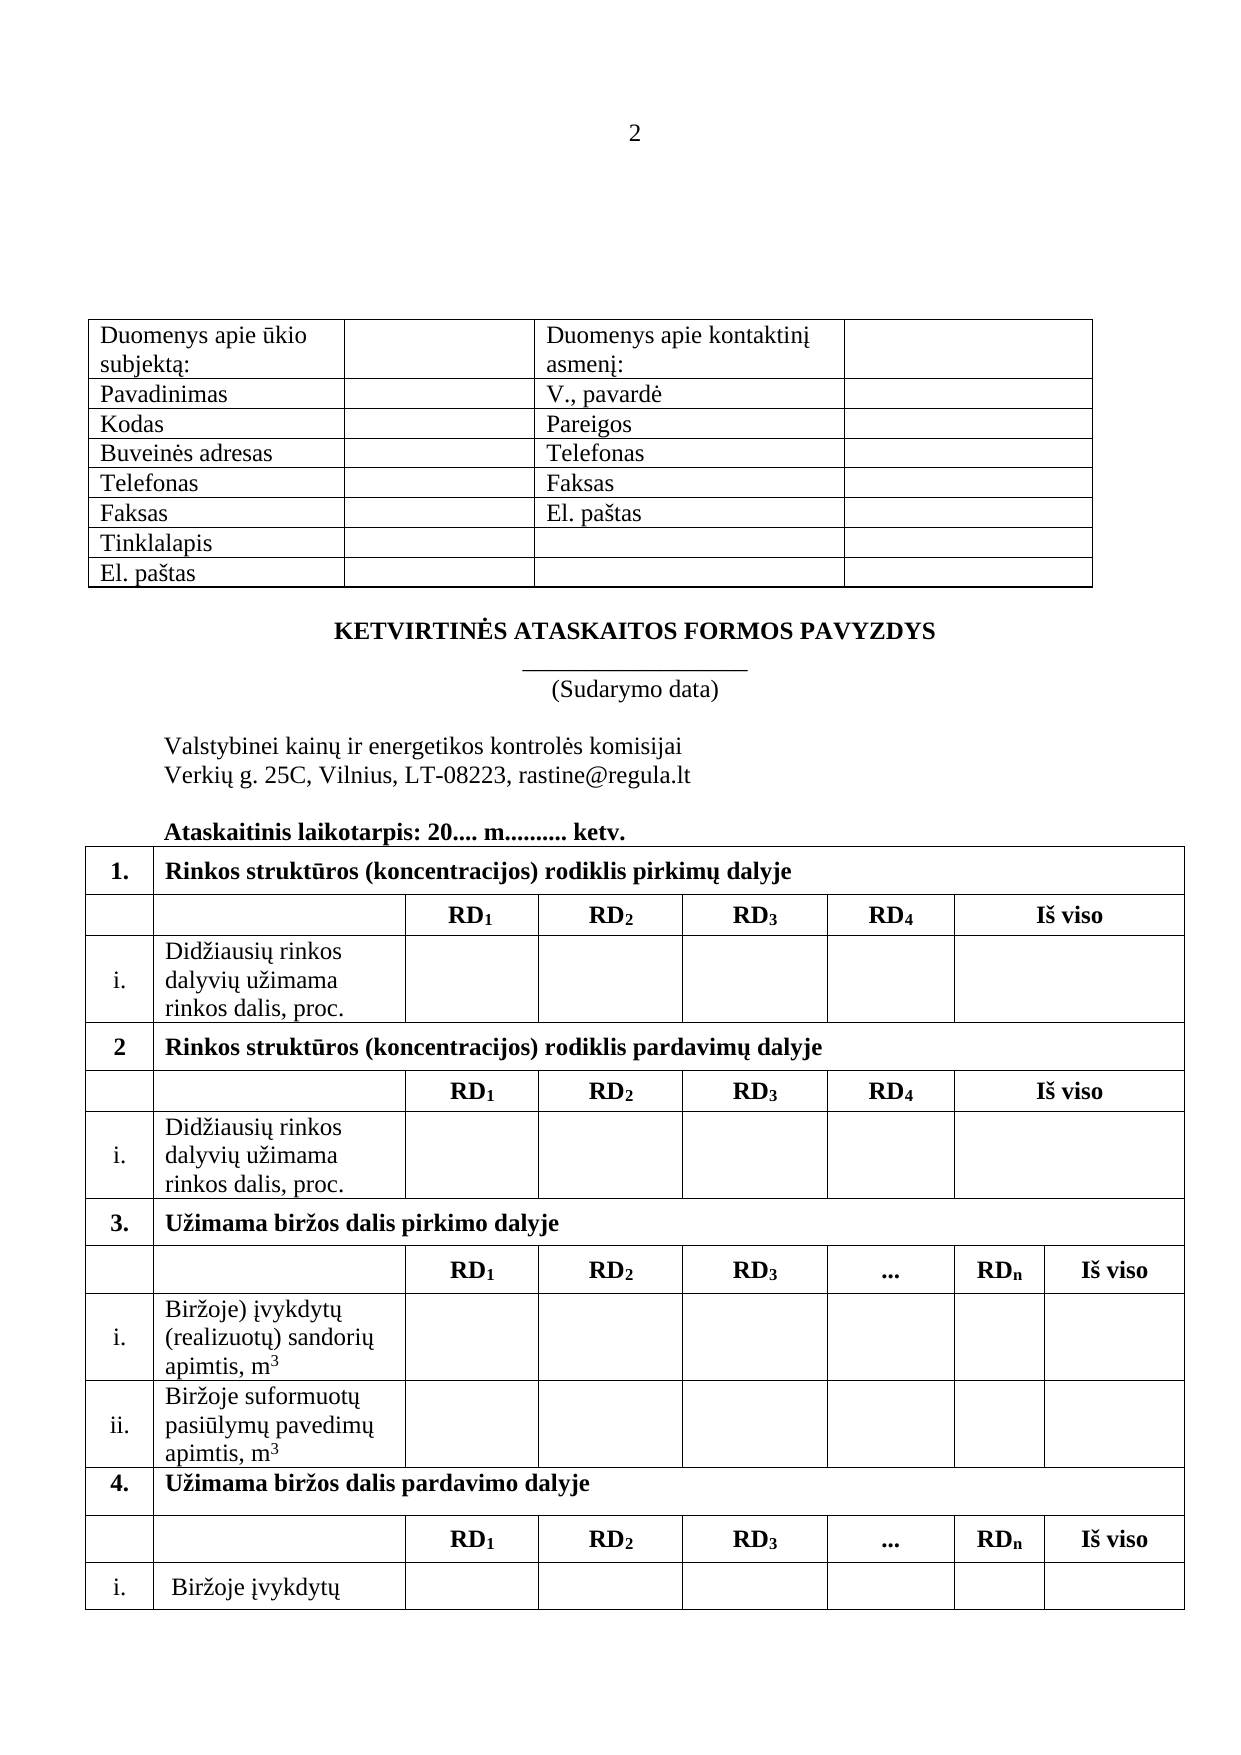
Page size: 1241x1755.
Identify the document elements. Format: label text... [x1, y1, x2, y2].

table_cell El. paštas [535, 498, 844, 527]
table_cell [406, 1112, 538, 1198]
table_cell [539, 936, 682, 1022]
table_cell [86, 1071, 153, 1111]
table_cell V., pavardė [535, 379, 844, 408]
table_cell 4. [86, 1468, 153, 1514]
table_cell Telefonas [89, 468, 344, 497]
table_cell Biržoje įvykdytų [154, 1563, 405, 1609]
table_cell Iš viso [1045, 1516, 1184, 1562]
table_cell i. [86, 1112, 153, 1198]
table_cell [845, 528, 1092, 557]
table_cell [86, 1516, 153, 1562]
table_cell Pavadinimas [89, 379, 344, 408]
table_cell Buveinės adresas [89, 439, 344, 467]
table_cell [1045, 1294, 1184, 1380]
table_cell [406, 1294, 538, 1380]
table_cell RD1 [406, 895, 538, 935]
table_cell [683, 1112, 827, 1198]
table_cell [828, 1381, 954, 1467]
table_cell Didžiausių rinkos dalyvių užimama rinkos dalis, proc. [154, 1112, 405, 1198]
table_cell [345, 439, 534, 467]
table_cell [539, 1294, 682, 1380]
table_cell RD2 [539, 1246, 682, 1293]
table_cell [845, 409, 1092, 437]
table_cell [406, 936, 538, 1022]
table_cell i. [86, 936, 153, 1022]
table_cell RD3 [683, 1071, 827, 1111]
table_cell i. [86, 1563, 153, 1609]
text Valstybinei kainų ir energetikos kontrolės komisijai [89, 731, 1181, 760]
table_cell ii. [86, 1381, 153, 1467]
table_cell [539, 1112, 682, 1198]
table_cell [683, 936, 827, 1022]
table_header Duomenys apie kontaktinį asmenį: [535, 320, 844, 378]
table_cell [345, 528, 534, 557]
table_cell [345, 468, 534, 497]
table_cell RD3 [683, 1516, 827, 1562]
table_cell El. paštas [89, 558, 344, 586]
table_cell RD1 [406, 1516, 538, 1562]
table_cell Telefonas [535, 439, 844, 467]
table_header [345, 320, 534, 378]
table_cell RD1 [406, 1246, 538, 1293]
table_cell Iš viso [955, 1071, 1184, 1111]
table_cell ... [828, 1246, 954, 1293]
table_cell RD1 [406, 1071, 538, 1111]
table_cell [828, 1294, 954, 1380]
table_cell [345, 498, 534, 527]
table_cell [845, 379, 1092, 408]
table_cell Biržoje) įvykdytų (realizuotų) sandorių apimtis, m3 [154, 1294, 405, 1380]
table_cell [683, 1294, 827, 1380]
table_cell [539, 1381, 682, 1467]
table_cell RDn [955, 1516, 1044, 1562]
table_cell [535, 558, 844, 586]
table_cell [828, 1112, 954, 1198]
table_cell [955, 936, 1184, 1022]
table_cell [86, 895, 153, 935]
table_cell [345, 558, 534, 586]
table_cell [955, 1563, 1044, 1609]
table_header Rinkos struktūros (koncentracijos) rodiklis pirkimų dalyje [154, 847, 1184, 893]
table_cell Faksas [89, 498, 344, 527]
table_cell [154, 1071, 405, 1111]
text Verkių g. 25C, Vilnius, LT-08223, rastine@regula.lt [89, 760, 1181, 789]
text __________________ [89, 645, 1181, 674]
table_header [845, 320, 1092, 378]
table_cell [845, 558, 1092, 586]
table_cell [955, 1294, 1044, 1380]
table_cell [683, 1563, 827, 1609]
text (Sudarymo data) [89, 674, 1181, 702]
table_cell Užimama biržos dalis pardavimo dalyje [154, 1468, 1184, 1514]
table_cell i. [86, 1294, 153, 1380]
table_cell [539, 1563, 682, 1609]
table_cell RD3 [683, 895, 827, 935]
table_cell 2 [86, 1023, 153, 1069]
table_cell 3. [86, 1199, 153, 1245]
table_cell [535, 528, 844, 557]
table_cell [845, 468, 1092, 497]
table_cell RD4 [828, 895, 954, 935]
table_cell RD2 [539, 1516, 682, 1562]
table_cell [683, 1381, 827, 1467]
text Ataskaitinis laikotarpis: 20.... m.......... ketv. [89, 817, 1181, 846]
table_cell ... [828, 1516, 954, 1562]
table_cell Pareigos [535, 409, 844, 437]
table_cell Iš viso [1045, 1246, 1184, 1293]
table_cell RDn [955, 1246, 1044, 1293]
table_cell [828, 1563, 954, 1609]
table_cell [154, 1516, 405, 1562]
table_cell Užimama biržos dalis pirkimo dalyje [154, 1199, 1184, 1245]
table_cell [154, 1246, 405, 1293]
table_cell [406, 1381, 538, 1467]
table_cell RD3 [683, 1246, 827, 1293]
table_cell [1045, 1563, 1184, 1609]
table_cell [828, 936, 954, 1022]
table_cell [86, 1246, 153, 1293]
table_cell RD4 [828, 1071, 954, 1111]
table_cell [406, 1563, 538, 1609]
table_cell Rinkos struktūros (koncentracijos) rodiklis pardavimų dalyje [154, 1023, 1184, 1069]
table_cell Biržoje suformuotų pasiūlymų pavedimų apimtis, m3 [154, 1381, 405, 1467]
table_cell [955, 1112, 1184, 1198]
table_cell [345, 379, 534, 408]
table_cell [345, 409, 534, 437]
table_cell RD2 [539, 895, 682, 935]
table_cell Iš viso [955, 895, 1184, 935]
table_cell [845, 439, 1092, 467]
table_cell Kodas [89, 409, 344, 437]
table_cell Faksas [535, 468, 844, 497]
table_header 1. [86, 847, 153, 893]
table_cell [1045, 1381, 1184, 1467]
table_cell Didžiausių rinkos dalyvių užimama rinkos dalis, proc. [154, 936, 405, 1022]
table_cell RD2 [539, 1071, 682, 1111]
table_cell [154, 895, 405, 935]
table_header Duomenys apie ūkio subjektą: [89, 320, 344, 378]
table_cell Tinklalapis [89, 528, 344, 557]
text KETVIRTINĖS ATASKAITOS FORMOS PAVYZDYS [89, 616, 1181, 645]
table_cell [845, 498, 1092, 527]
table_cell [955, 1381, 1044, 1467]
